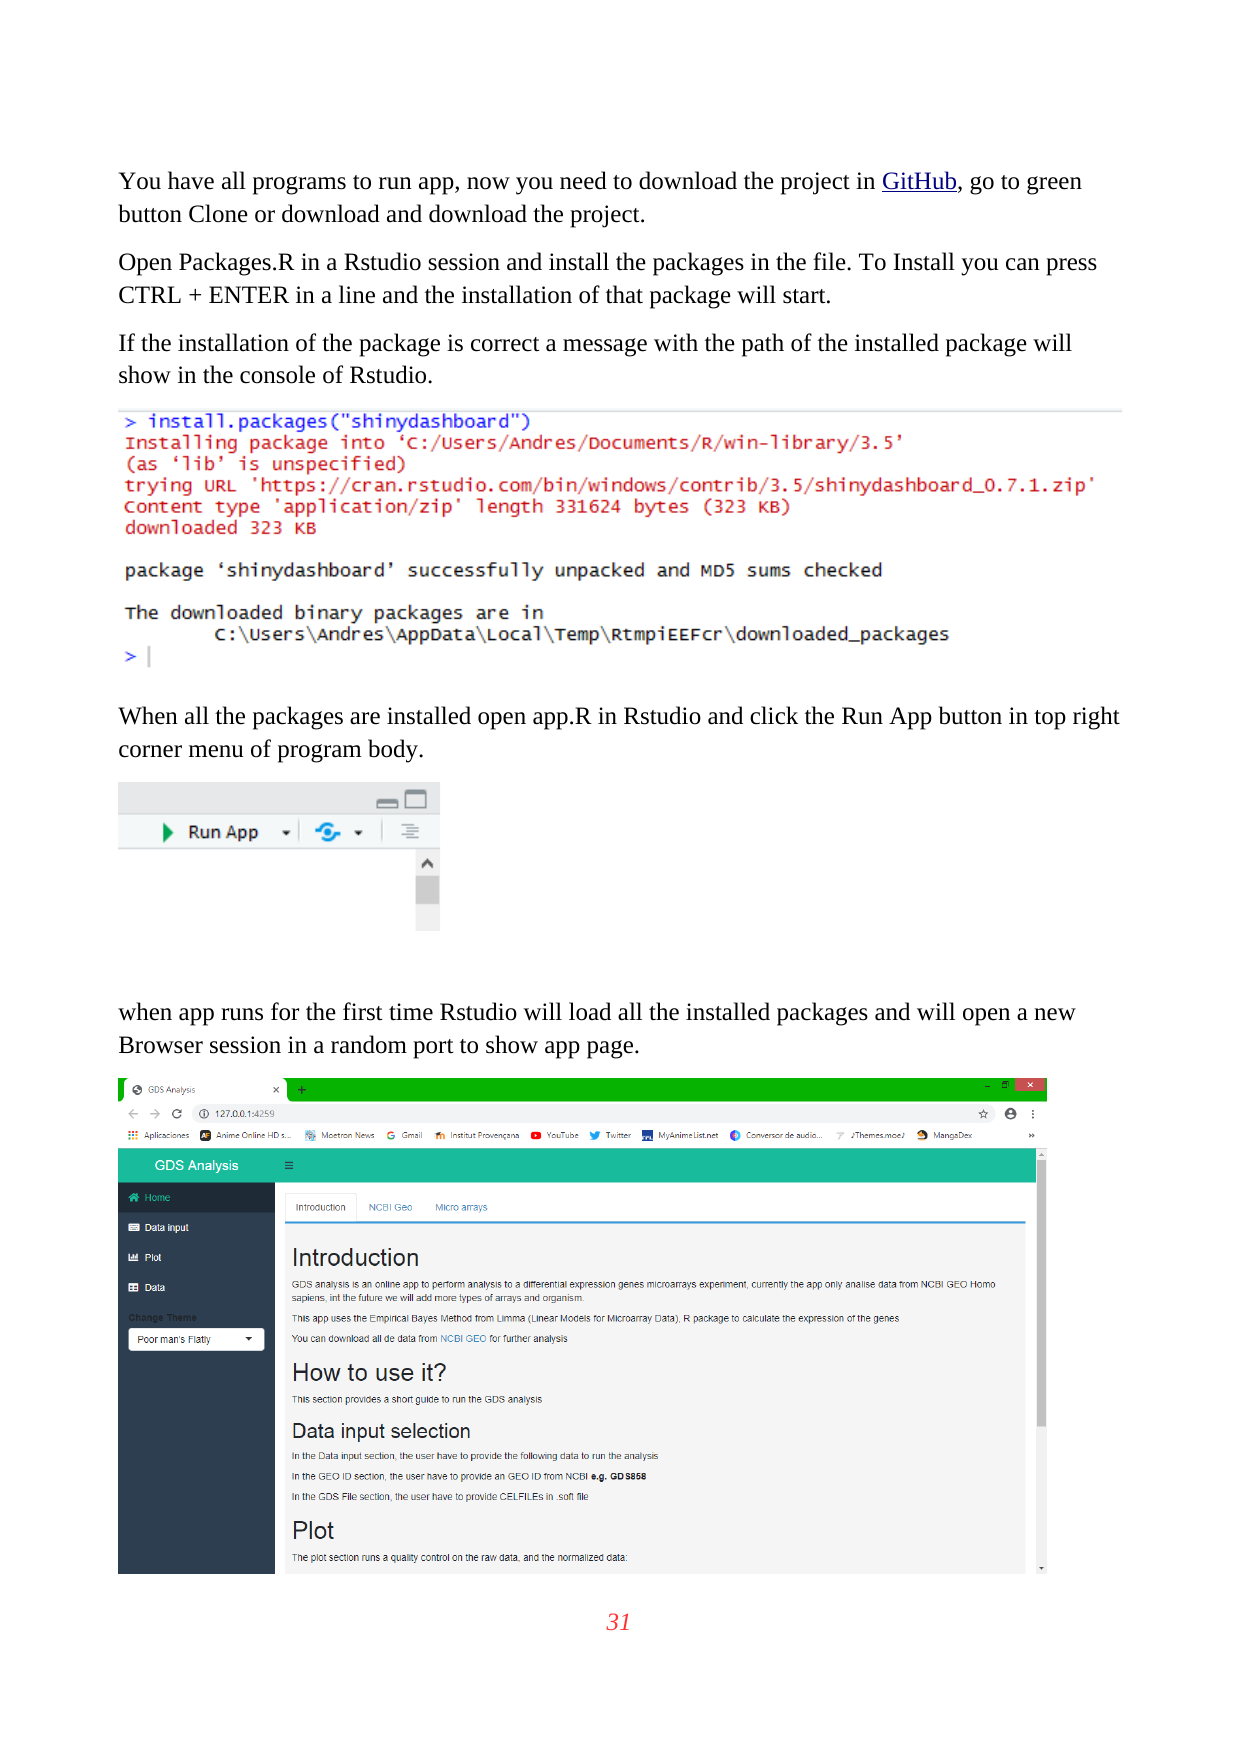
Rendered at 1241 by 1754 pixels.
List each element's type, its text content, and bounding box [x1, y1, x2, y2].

text If the installation of the package is correct a message with the path of the installed package will show in the console of Rstudio. [118, 328, 1122, 389]
text when app runs for the first time Rstudio will load all the installed packages and will open a new Browser session in a random port to show app page. [118, 997, 1122, 1059]
picture [118, 1078, 1047, 1574]
text Open Packages.R in a Rstudio session and install the packages in the file. To Install you can press CTRL + ENTER in a line and the installation of that package will start. [118, 247, 1122, 308]
picture [118, 408, 1123, 683]
text You have all programs to run app, now you need to download the project in GitHub, go to green button Clone or download and download the project. [118, 166, 1122, 228]
text When all the packages are installed open app.R in Rstudio and click the Run App button in top right corner menu of program body. [118, 701, 1122, 763]
picture [118, 782, 440, 931]
